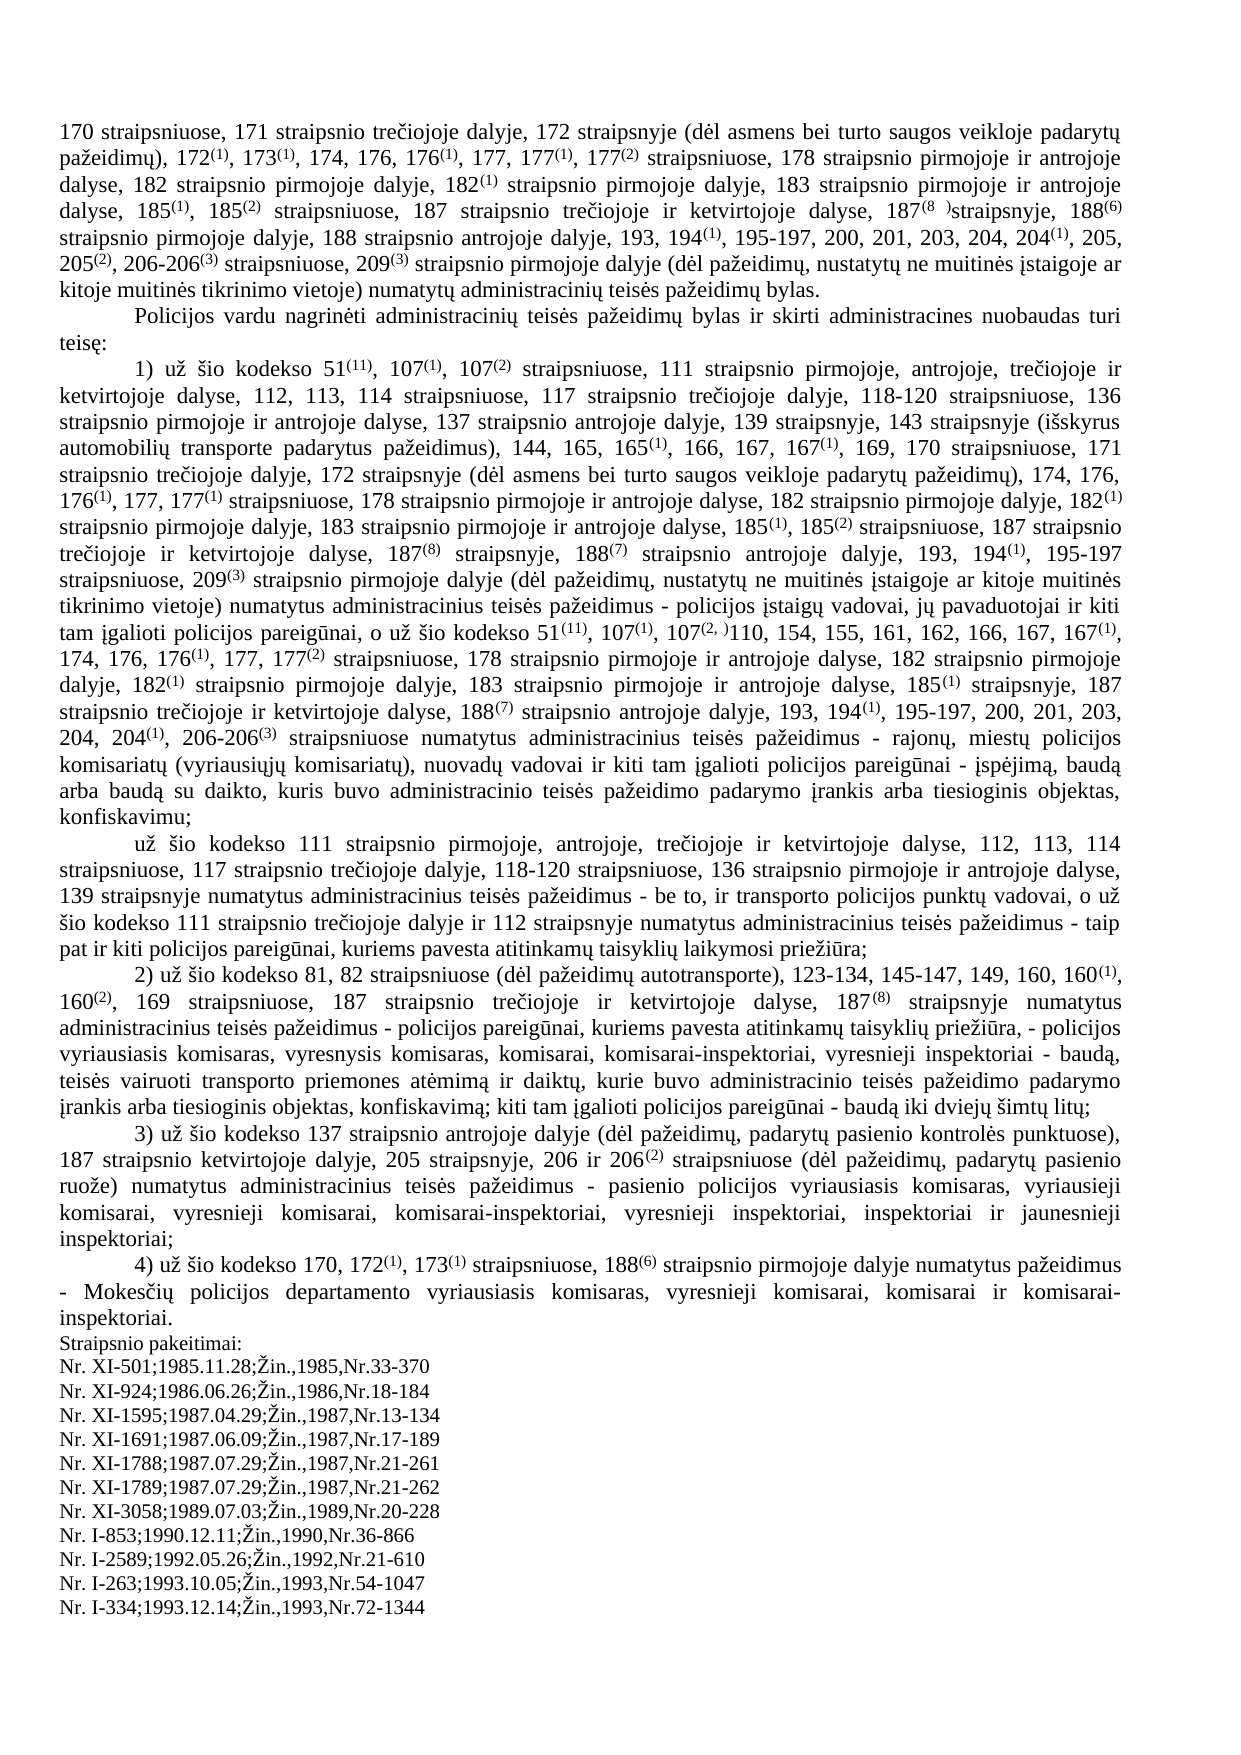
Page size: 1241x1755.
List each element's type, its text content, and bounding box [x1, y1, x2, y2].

text 2) už šio kodekso 81, 82 straipsniuose (dėl pažeidimų autotransporte), 123-134, 145-147, 149, 160, 160(1), 160(2), 169 straipsniuose, 187 straipsnio trečiojoje ir ketvirtojoje dalyse, 187(8) straipsnyje numatytus administracinius teisės pažeidimus - policijos pareigūnai, kuriems pavesta atitinkamų taisyklių priežiūra, - policijos vyriausiasis komisaras, vyresnysis komisaras, komisarai, komisarai-inspektoriai, vyresnieji inspektoriai - baudą, teisės vairuoti transporto priemones atėmimą ir daiktų, kurie buvo administracinio teisės pažeidimo padarymo įrankis arba tiesioginis objektas, konfiskavimą; kiti tam įgalioti policijos pareigūnai - baudą iki dviejų šimtų litų; [59, 961, 1122, 1119]
text Nr. XI-501;1985.11.28;Žin.,1985,Nr.33-370 [59, 1354, 1122, 1378]
text 3) už šio kodekso 137 straipsnio antrojoje dalyje (dėl pažeidimų, padarytų pasienio kontrolės punktuose), 187 straipsnio ketvirtojoje dalyje, 205 straipsnyje, 206 ir 206(2) straipsniuose (dėl pažeidimų, padarytų pasienio ruože) numatytus administracinius teisės pažeidimus - pasienio policijos vyriausiasis komisaras, vyriausieji komisarai, vyresnieji komisarai, komisarai-inspektoriai, vyresnieji inspektoriai, inspektoriai ir jaunesnieji inspektoriai; [59, 1119, 1122, 1251]
text Straipsnio pakeitimai: [59, 1330, 1122, 1354]
text Nr. I-263;1993.10.05;Žin.,1993,Nr.54-1047 [59, 1571, 1122, 1595]
text už šio kodekso 111 straipsnio pirmojoje, antrojoje, trečiojoje ir ketvirtojoje dalyse, 112, 113, 114 straipsniuose, 117 straipsnio trečiojoje dalyje, 118-120 straipsniuose, 136 straipsnio pirmojoje ir antrojoje dalyse, 139 straipsnyje numatytus administracinius teisės pažeidimus - be to, ir transporto policijos punktų vadovai, o už šio kodekso 111 straipsnio trečiojoje dalyje ir 112 straipsnyje numatytus administracinius teisės pažeidimus - taip pat ir kiti policijos pareigūnai, kuriems pavesta atitinkamų taisyklių laikymosi priežiūra; [59, 830, 1122, 961]
text Nr. XI-1789;1987.07.29;Žin.,1987,Nr.21-262 [59, 1475, 1122, 1499]
text Nr. I-334;1993.12.14;Žin.,1993,Nr.72-1344 [59, 1595, 1122, 1619]
text Nr. I-853;1990.12.11;Žin.,1990,Nr.36-866 [59, 1523, 1122, 1547]
text Nr. XI-1691;1987.06.09;Žin.,1987,Nr.17-189 [59, 1427, 1122, 1451]
text Nr. XI-3058;1989.07.03;Žin.,1989,Nr.20-228 [59, 1499, 1122, 1523]
text 4) už šio kodekso 170, 172(1), 173(1) straipsniuose, 188(6) straipsnio pirmojoje dalyje numatytus pažeidimus - Mokesčių policijos departamento vyriausiasis komisaras, vyresnieji komisarai, komisarai ir komisarai-inspektoriai. [59, 1251, 1122, 1330]
text 170 straipsniuose, 171 straipsnio trečiojoje dalyje, 172 straipsnyje (dėl asmens bei turto saugos veikloje padarytų pažeidimų), 172(1), 173(1), 174, 176, 176(1), 177, 177(1), 177(2) straipsniuose, 178 straipsnio pirmojoje ir antrojoje dalyse, 182 straipsnio pirmojoje dalyje, 182(1) straipsnio pirmojoje dalyje, 183 straipsnio pirmojoje ir antrojoje dalyse, 185(1), 185(2) straipsniuose, 187 straipsnio trečiojoje ir ketvirtojoje dalyse, 187(8 )straipsnyje, 188(6) straipsnio pirmojoje dalyje, 188 straipsnio antrojoje dalyje, 193, 194(1), 195-197, 200, 201, 203, 204, 204(1), 205, 205(2), 206-206(3) straipsniuose, 209(3) straipsnio pirmojoje dalyje (dėl pažeidimų, nustatytų ne muitinės įstaigoje ar kitoje muitinės tikrinimo vietoje) numatytų administracinių teisės pažeidimų bylas. [59, 118, 1122, 303]
text Nr. XI-924;1986.06.26;Žin.,1986,Nr.18-184 [59, 1378, 1122, 1403]
text 1) už šio kodekso 51(11), 107(1), 107(2) straipsniuose, 111 straipsnio pirmojoje, antrojoje, trečiojoje ir ketvirtojoje dalyse, 112, 113, 114 straipsniuose, 117 straipsnio trečiojoje dalyje, 118-120 straipsniuose, 136 straipsnio pirmojoje ir antrojoje dalyse, 137 straipsnio antrojoje dalyje, 139 straipsnyje, 143 straipsnyje (išskyrus automobilių transporte padarytus pažeidimus), 144, 165, 165(1), 166, 167, 167(1), 169, 170 straipsniuose, 171 straipsnio trečiojoje dalyje, 172 straipsnyje (dėl asmens bei turto saugos veikloje padarytų pažeidimų), 174, 176, 176(1), 177, 177(1) straipsniuose, 178 straipsnio pirmojoje ir antrojoje dalyse, 182 straipsnio pirmojoje dalyje, 182(1) straipsnio pirmojoje dalyje, 183 straipsnio pirmojoje ir antrojoje dalyse, 185(1), 185(2) straipsniuose, 187 straipsnio trečiojoje ir ketvirtojoje dalyse, 187(8) straipsnyje, 188(7) straipsnio antrojoje dalyje, 193, 194(1), 195-197 straipsniuose, 209(3) straipsnio pirmojoje dalyje (dėl pažeidimų, nustatytų ne muitinės įstaigoje ar kitoje muitinės tikrinimo vietoje) numatytus administracinius teisės pažeidimus - policijos įstaigų vadovai, jų pavaduotojai ir kiti tam įgalioti policijos pareigūnai, o už šio kodekso 51(11), 107(1), 107(2, )110, 154, 155, 161, 162, 166, 167, 167(1), 174, 176, 176(1), 177, 177(2) straipsniuose, 178 straipsnio pirmojoje ir antrojoje dalyse, 182 straipsnio pirmojoje dalyje, 182(1) straipsnio pirmojoje dalyje, 183 straipsnio pirmojoje ir antrojoje dalyse, 185(1) straipsnyje, 187 straipsnio trečiojoje ir ketvirtojoje dalyse, 188(7) straipsnio antrojoje dalyje, 193, 194(1), 195-197, 200, 201, 203, 204, 204(1), 206-206(3) straipsniuose numatytus administracinius teisės pažeidimus - rajonų, miestų policijos komisariatų (vyriausiųjų komisariatų), nuovadų vadovai ir kiti tam įgalioti policijos pareigūnai - įspėjimą, baudą arba baudą su daikto, kuris buvo administracinio teisės pažeidimo padarymo įrankis arba tiesioginis objektas, konfiskavimu; [59, 355, 1122, 830]
text Nr. XI-1595;1987.04.29;Žin.,1987,Nr.13-134 [59, 1403, 1122, 1427]
text Policijos vardu nagrinėti administracinių teisės pažeidimų bylas ir skirti administracines nuobaudas turi teisę: [59, 303, 1122, 355]
text Nr. XI-1788;1987.07.29;Žin.,1987,Nr.21-261 [59, 1451, 1122, 1475]
text Nr. I-2589;1992.05.26;Žin.,1992,Nr.21-610 [59, 1547, 1122, 1571]
